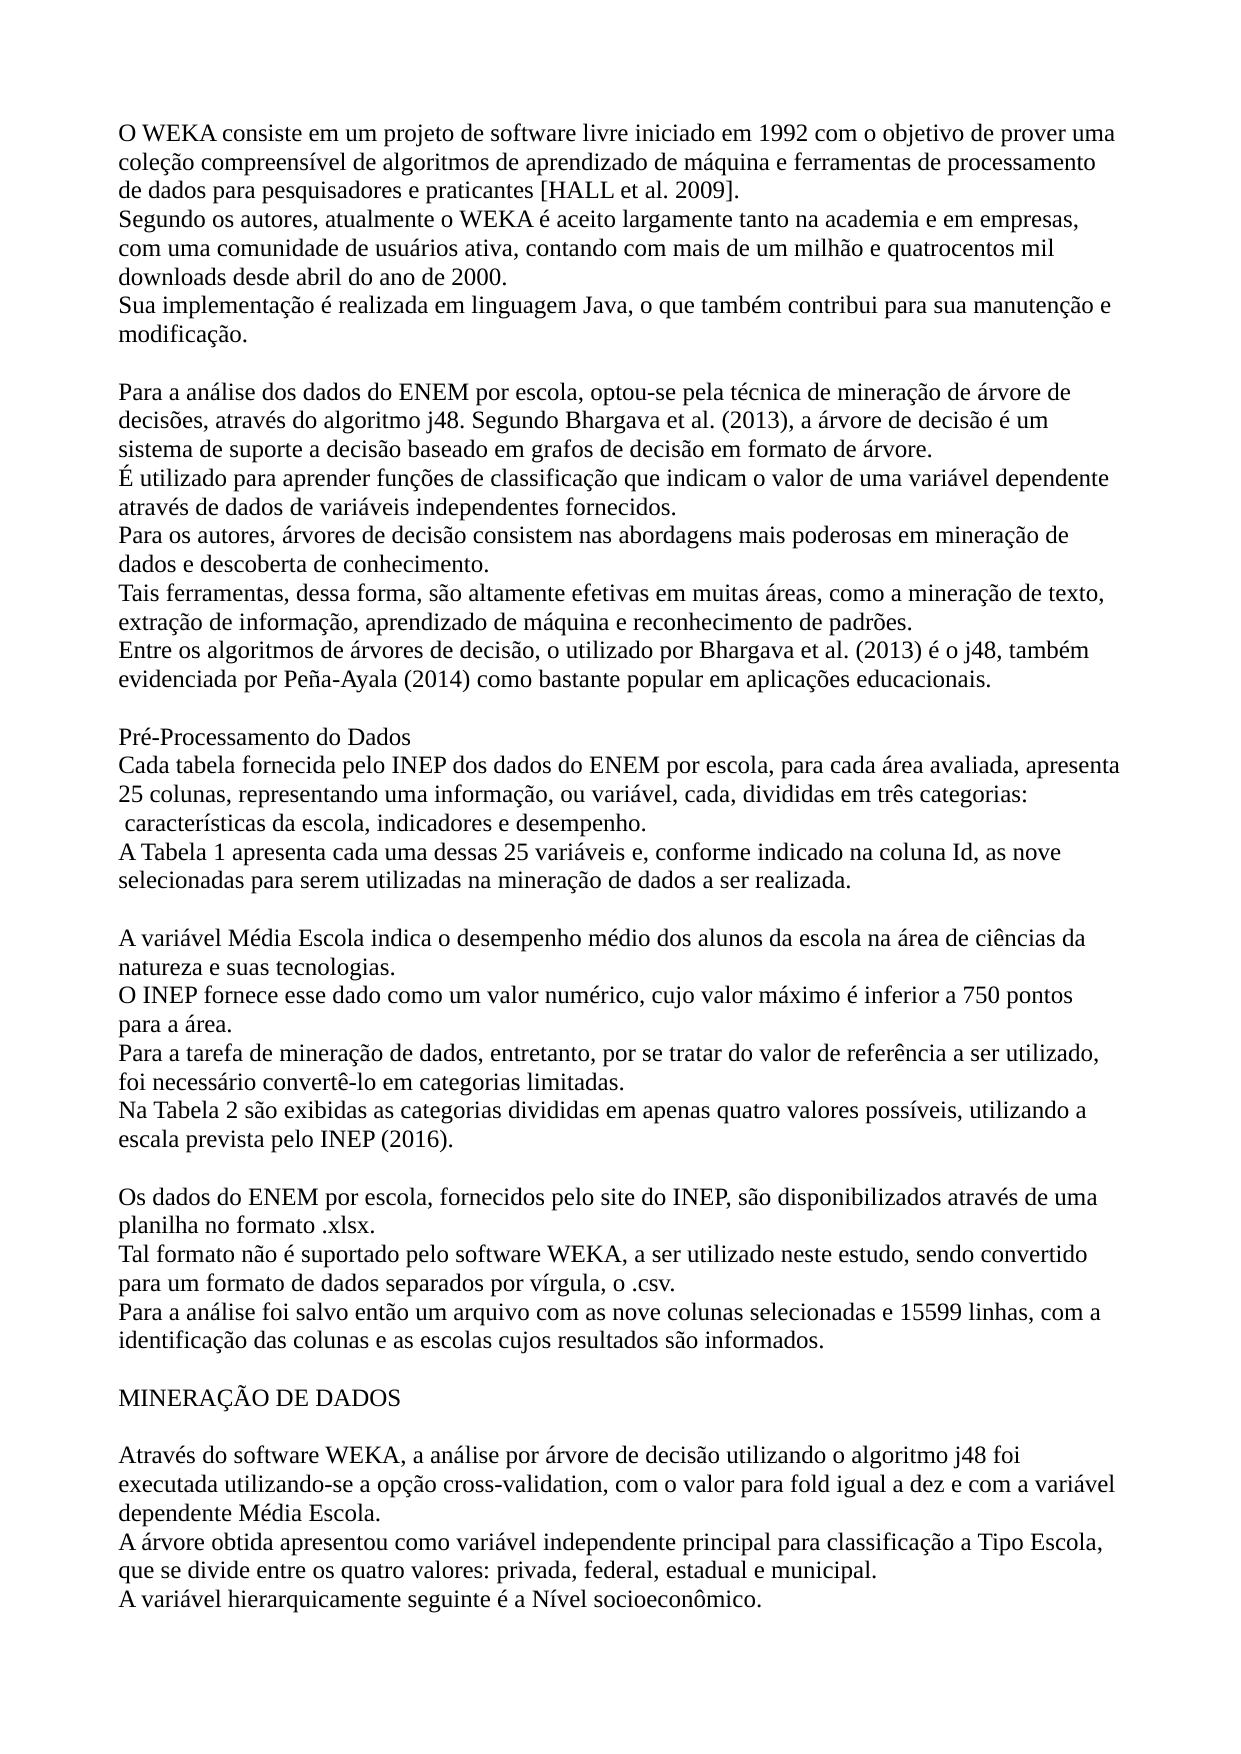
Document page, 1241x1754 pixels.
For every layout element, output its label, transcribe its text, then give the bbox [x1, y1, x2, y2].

text A árvore obtida apresentou como variável independente principal para classificação a Tipo Escola, que se divide entre os quatro valores: privada, federal, estadual e municipal. [118, 1527, 1122, 1584]
text Entre os algoritmos de árvores de decisão, o utilizado por Bhargava et al. (2013) é o j48, também evidenciada por Peña-Ayala (2014) como bastante popular em aplicações educacionais. [118, 636, 1122, 693]
text Tais ferramentas, dessa forma, são altamente efetivas em muitas áreas, como a mineração de texto, extração de informação, aprendizado de máquina e reconhecimento de padrões. [118, 578, 1122, 636]
text Através do software WEKA, a análise por árvore de decisão utilizando o algoritmo j48 foi executada utilizando-se a opção cross-validation, com o valor para fold igual a dez e com a variável dependente Média Escola. [118, 1441, 1122, 1527]
text Os dados do ENEM por escola, fornecidos pelo site do INEP, são disponibilizados através de uma planilha no formato .xlsx. [118, 1182, 1122, 1239]
text Para a análise dos dados do ENEM por escola, optou-se pela técnica de mineração de árvore de decisões, através do algoritmo j48. Segundo Bhargava et al. (2013), a árvore de decisão é um sistema de suporte a decisão baseado em grafos de decisão em formato de árvore. [118, 377, 1122, 463]
text Segundo os autores, atualmente o WEKA é aceito largamente tanto na academia e em empresas, com uma comunidade de usuários ativa, contando com mais de um milhão e quatrocentos mil downloads desde abril do ano de 2000. [118, 204, 1122, 291]
text É utilizado para aprender funções de classificação que indicam o valor de uma variável dependente através de dados de variáveis independentes fornecidos. [118, 463, 1122, 521]
text O INEP fornece esse dado como um valor numérico, cujo valor máximo é inferior a 750 pontos para a área. [118, 981, 1122, 1038]
text O WEKA consiste em um projeto de software livre iniciado em 1992 com o objetivo de prover uma coleção compreensível de algoritmos de aprendizado de máquina e ferramentas de processamento de dados para pesquisadores e praticantes [HALL et al. 2009]. [118, 118, 1122, 204]
text Tal formato não é suportado pelo software WEKA, a ser utilizado neste estudo, sendo convertido para um formato de dados separados por vírgula, o .csv. [118, 1239, 1122, 1297]
text características da escola, indicadores e desempenho. [118, 808, 1122, 837]
text A variável hierarquicamente seguinte é a Nível socioeconômico. [118, 1584, 1122, 1613]
text A variável Média Escola indica o desempenho médio dos alunos da escola na área de ciências da natureza e suas tecnologias. [118, 923, 1122, 981]
text Na Tabela 2 são exibidas as categorias divididas em apenas quatro valores possíveis, utilizando a escala prevista pelo INEP (2016). [118, 1096, 1122, 1153]
text Sua implementação é realizada em linguagem Java, o que também contribui para sua manutenção e modificação. [118, 291, 1122, 348]
text Para a tarefa de mineração de dados, entretanto, por se tratar do valor de referência a ser utilizado, foi necessário convertê-lo em categorias limitadas. [118, 1038, 1122, 1096]
text Cada tabela fornecida pelo INEP dos dados do ENEM por escola, para cada área avaliada, apresenta 25 colunas, representando uma informação, ou variável, cada, divididas em três categorias: [118, 751, 1122, 808]
text Para a análise foi salvo então um arquivo com as nove colunas selecionadas e 15599 linhas, com a identificação das colunas e as escolas cujos resultados são informados. [118, 1297, 1122, 1354]
text MINERAÇÃO DE DADOS [118, 1383, 1122, 1412]
text A Tabela 1 apresenta cada uma dessas 25 variáveis e, conforme indicado na coluna Id, as nove selecionadas para serem utilizadas na mineração de dados a ser realizada. [118, 837, 1122, 894]
text Pré-Processamento do Dados [118, 722, 1122, 751]
text Para os autores, árvores de decisão consistem nas abordagens mais poderosas em mineração de dados e descoberta de conhecimento. [118, 521, 1122, 578]
